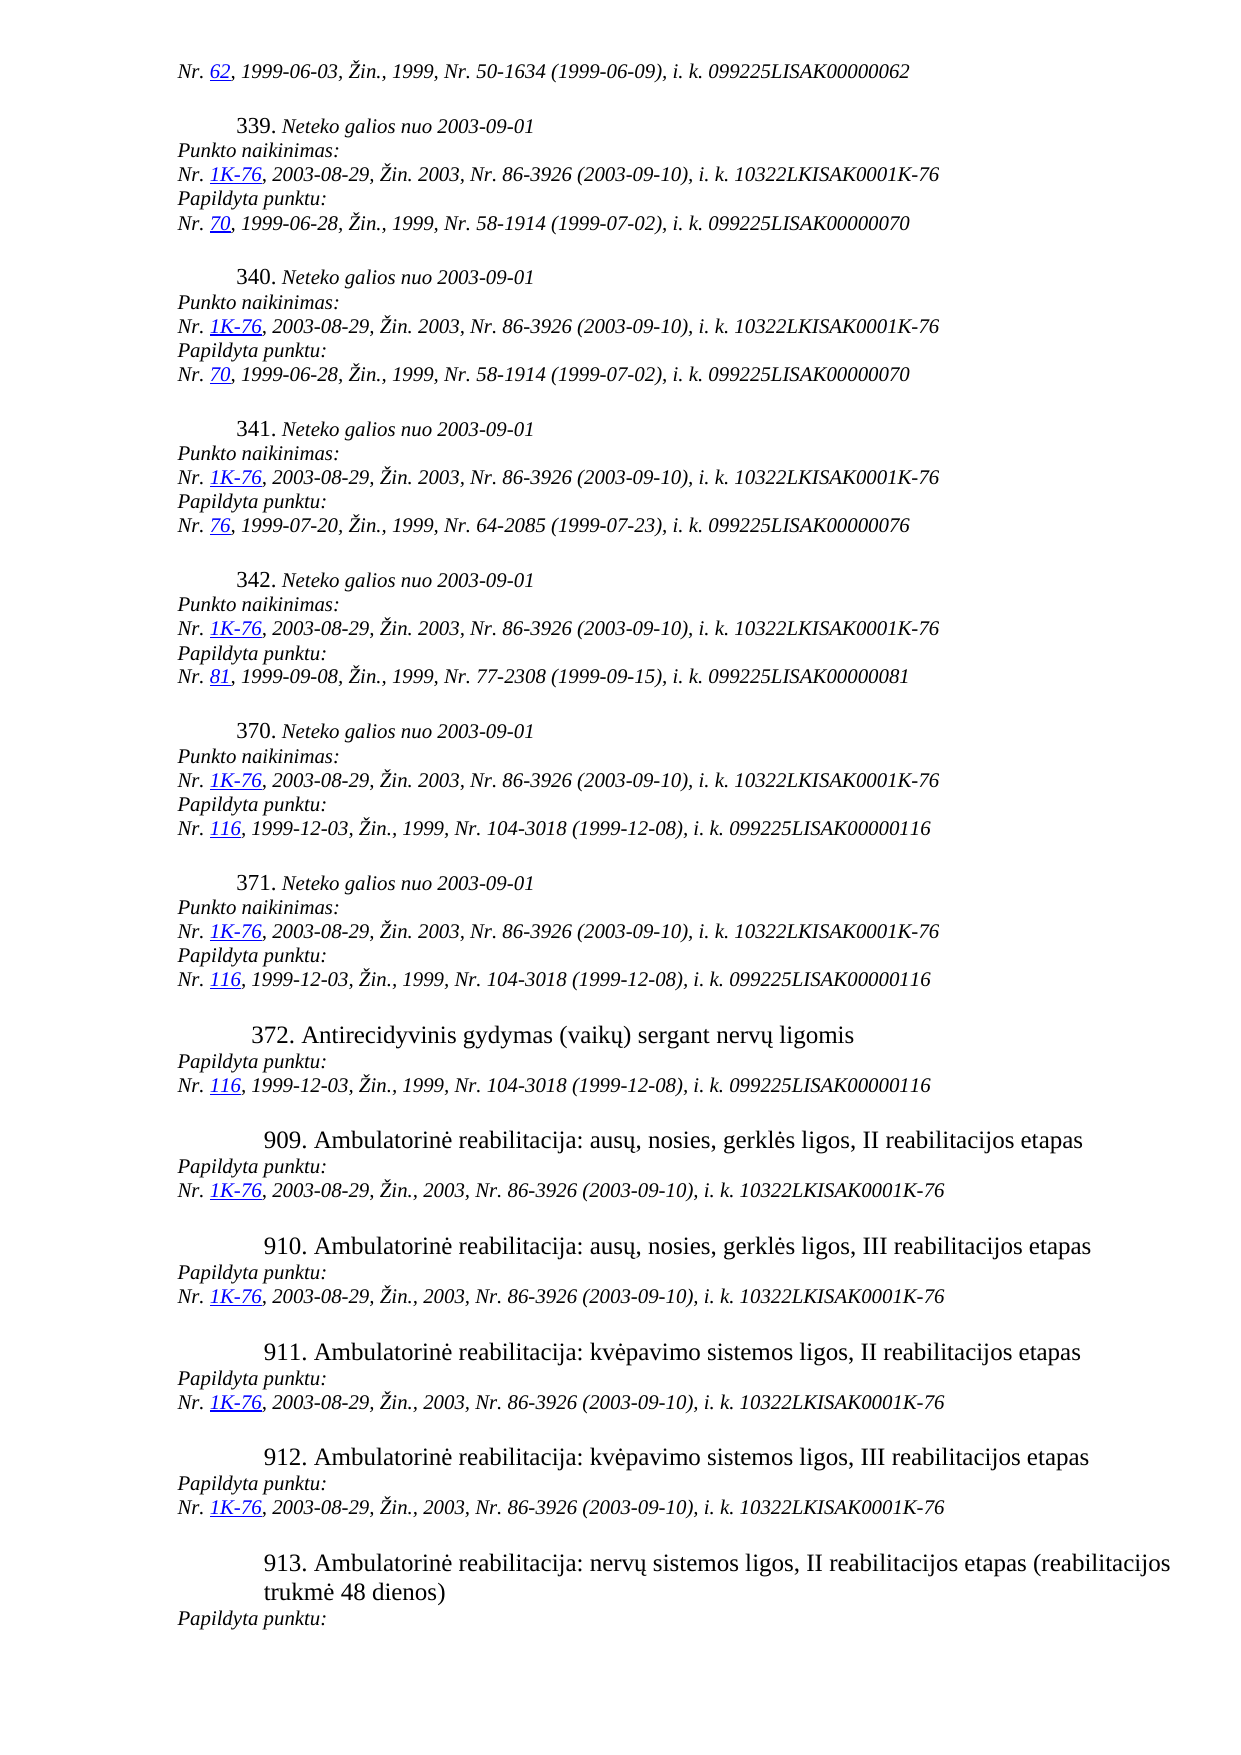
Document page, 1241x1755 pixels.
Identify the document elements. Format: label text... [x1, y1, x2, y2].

text Papildyta punktu: [177, 338, 1181, 362]
text 912. Ambulatorinė reabilitacija: kvėpavimo sistemos ligos, III reabilitacijos etapas [263, 1442, 1181, 1471]
text 909. Ambulatorinė reabilitacija: ausų, nosies, gerklės ligos, II reabilitacijos etapas [263, 1126, 1181, 1154]
text 910. Ambulatorinė reabilitacija: ausų, nosies, gerklės ligos, III reabilitacijos etapas [263, 1231, 1181, 1260]
text Nr. 76, 1999-07-20, Žin., 1999, Nr. 64-2085 (1999-07-23), i. k. 099225LISAK00000076 [177, 513, 1181, 537]
text 342. Neteko galios nuo 2003-09-01 [177, 566, 1181, 592]
text Papildyta punktu: [177, 1366, 1181, 1390]
text Nr. 116, 1999-12-03, Žin., 1999, Nr. 104-3018 (1999-12-08), i. k. 099225LISAK00000116 [177, 1073, 1181, 1097]
text Punkto naikinimas: [177, 744, 1181, 768]
text Nr. 81, 1999-09-08, Žin., 1999, Nr. 77-2308 (1999-09-15), i. k. 099225LISAK00000081 [177, 664, 1181, 688]
text 372. Antirecidyvinis gydymas (vaikų) sergant nervų ligomis [177, 1020, 1181, 1049]
text Nr. 70, 1999-06-28, Žin., 1999, Nr. 58-1914 (1999-07-02), i. k. 099225LISAK00000070 [177, 362, 1181, 386]
text 911. Ambulatorinė reabilitacija: kvėpavimo sistemos ligos, II reabilitacijos etapas [263, 1337, 1181, 1366]
text Nr. 1K-76, 2003-08-29, Žin. 2003, Nr. 86-3926 (2003-09-10), i. k. 10322LKISAK0001K-76 [177, 162, 1181, 186]
text Nr. 1K-76, 2003-08-29, Žin. 2003, Nr. 86-3926 (2003-09-10), i. k. 10322LKISAK0001K-76 [177, 465, 1181, 489]
text Nr. 1K-76, 2003-08-29, Žin., 2003, Nr. 86-3926 (2003-09-10), i. k. 10322LKISAK0001K-76 [177, 1495, 1181, 1519]
text 340. Neteko galios nuo 2003-09-01 [177, 263, 1181, 289]
text Punkto naikinimas: [177, 441, 1181, 465]
text Papildyta punktu: [177, 792, 1181, 816]
text Nr. 116, 1999-12-03, Žin., 1999, Nr. 104-3018 (1999-12-08), i. k. 099225LISAK00000116 [177, 967, 1181, 991]
text Nr. 116, 1999-12-03, Žin., 1999, Nr. 104-3018 (1999-12-08), i. k. 099225LISAK00000116 [177, 816, 1181, 840]
text Papildyta punktu: [177, 943, 1181, 967]
text Nr. 1K-76, 2003-08-29, Žin. 2003, Nr. 86-3926 (2003-09-10), i. k. 10322LKISAK0001K-76 [177, 919, 1181, 943]
text 370. Neteko galios nuo 2003-09-01 [177, 717, 1181, 744]
text Papildyta punktu: [177, 489, 1181, 513]
text Papildyta punktu: [177, 1260, 1181, 1284]
text Nr. 1K-76, 2003-08-29, Žin. 2003, Nr. 86-3926 (2003-09-10), i. k. 10322LKISAK0001K-76 [177, 768, 1181, 792]
text Nr. 1K-76, 2003-08-29, Žin., 2003, Nr. 86-3926 (2003-09-10), i. k. 10322LKISAK0001K-76 [177, 1284, 1181, 1308]
text Papildyta punktu: [177, 186, 1181, 210]
text Papildyta punktu: [177, 1471, 1181, 1495]
text Papildyta punktu: [177, 640, 1181, 664]
text Nr. 1K-76, 2003-08-29, Žin., 2003, Nr. 86-3926 (2003-09-10), i. k. 10322LKISAK0001K-76 [177, 1178, 1181, 1202]
text Punkto naikinimas: [177, 895, 1181, 919]
text Papildyta punktu: [177, 1049, 1181, 1073]
text Nr. 1K-76, 2003-08-29, Žin., 2003, Nr. 86-3926 (2003-09-10), i. k. 10322LKISAK0001K-76 [177, 1390, 1181, 1414]
text Punkto naikinimas: [177, 138, 1181, 162]
text Nr. 70, 1999-06-28, Žin., 1999, Nr. 58-1914 (1999-07-02), i. k. 099225LISAK00000070 [177, 210, 1181, 234]
text 371. Neteko galios nuo 2003-09-01 [177, 869, 1181, 895]
text 913. Ambulatorinė reabilitacija: nervų sistemos ligos, II reabilitacijos etapas (reabilitacijos trukmė 48 dienos) [263, 1548, 1181, 1606]
text Nr. 1K-76, 2003-08-29, Žin. 2003, Nr. 86-3926 (2003-09-10), i. k. 10322LKISAK0001K-76 [177, 314, 1181, 338]
text Punkto naikinimas: [177, 289, 1181, 314]
text Punkto naikinimas: [177, 592, 1181, 616]
text 339. Neteko galios nuo 2003-09-01 [177, 112, 1181, 138]
text Papildyta punktu: [177, 1606, 1181, 1630]
text Nr. 62, 1999-06-03, Žin., 1999, Nr. 50-1634 (1999-06-09), i. k. 099225LISAK00000062 [177, 59, 1181, 83]
text Nr. 1K-76, 2003-08-29, Žin. 2003, Nr. 86-3926 (2003-09-10), i. k. 10322LKISAK0001K-76 [177, 616, 1181, 640]
text 341. Neteko galios nuo 2003-09-01 [177, 414, 1181, 441]
text Papildyta punktu: [177, 1154, 1181, 1178]
